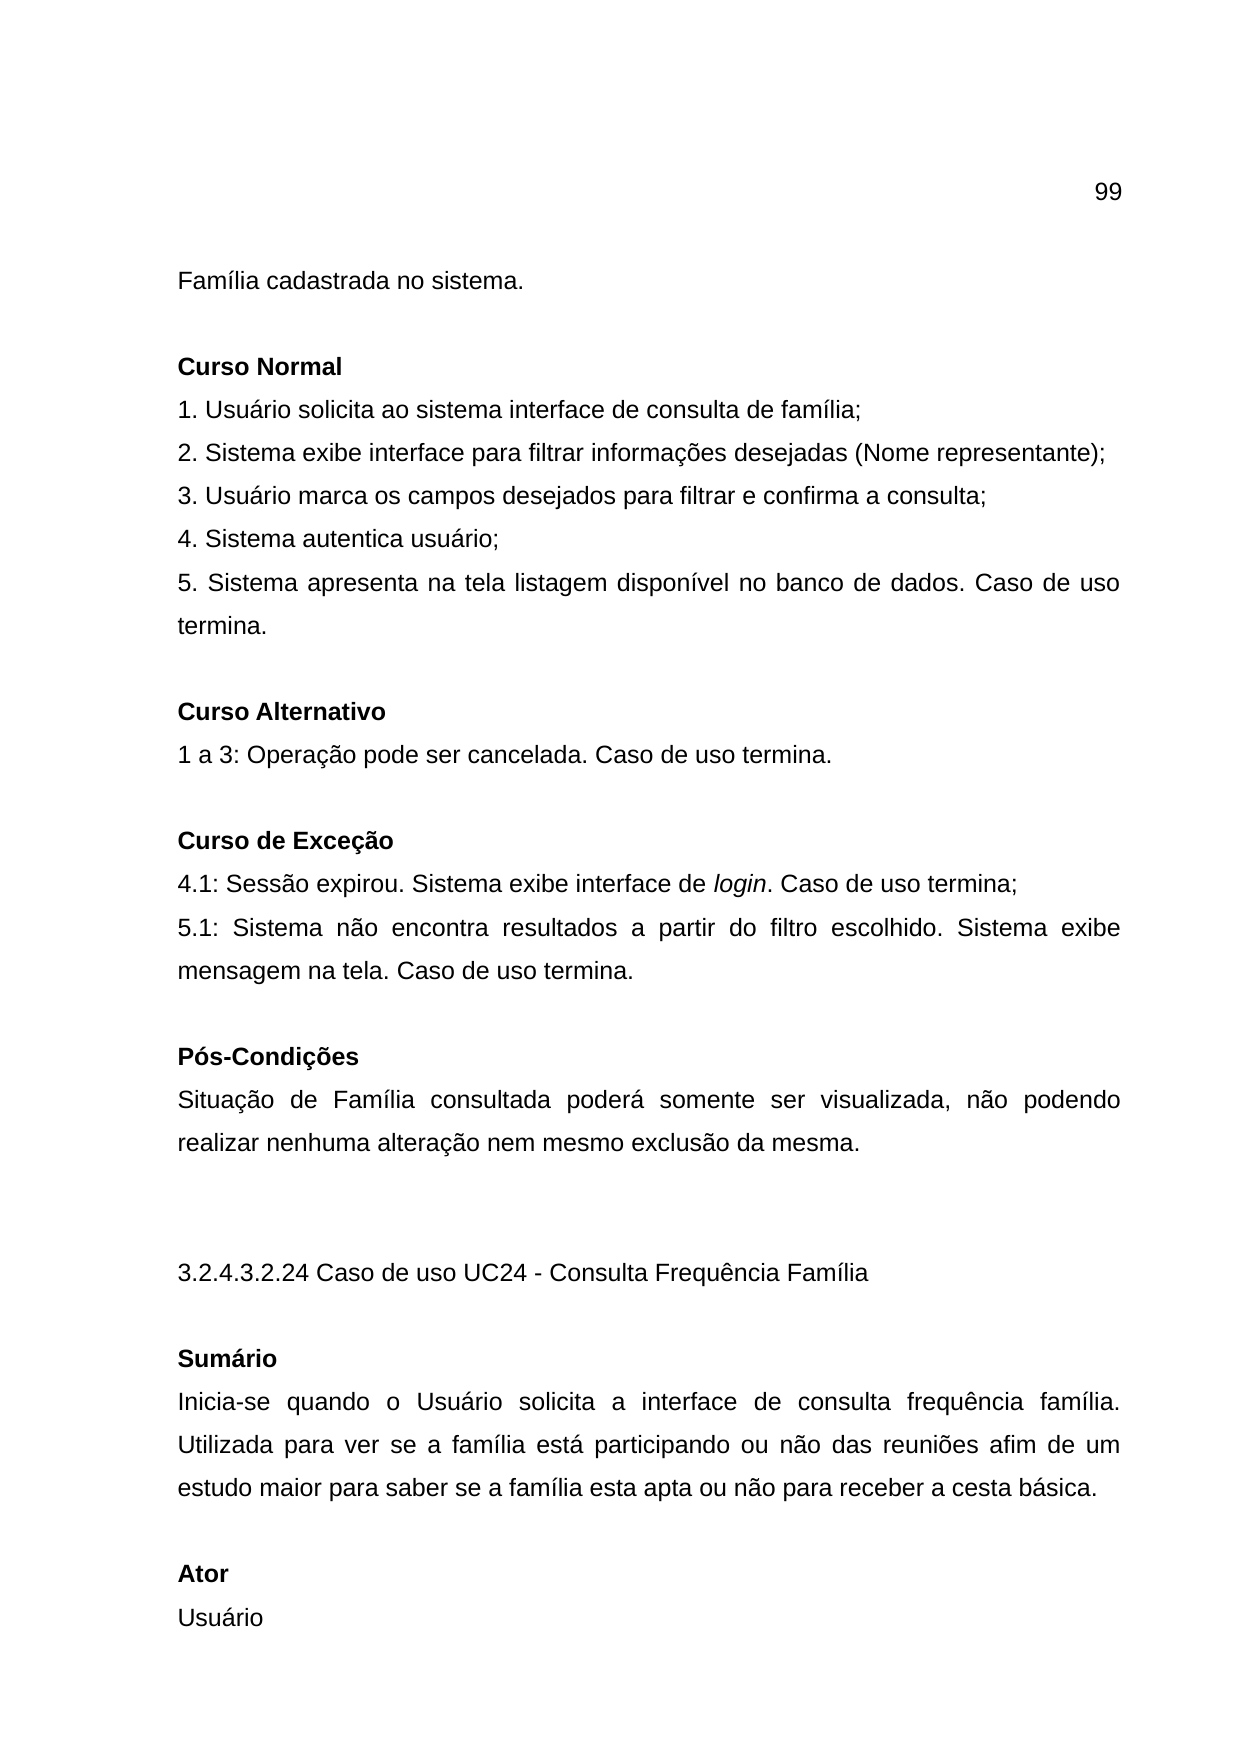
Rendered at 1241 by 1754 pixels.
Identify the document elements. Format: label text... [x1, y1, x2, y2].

text Curso Alternativo [177, 697, 1122, 726]
text 1 a 3: Operação pode ser cancelada. Caso de uso termina. [177, 740, 1122, 769]
text 2. Sistema exibe interface para filtrar informações desejadas (Nome representante); [177, 438, 1122, 467]
text Usuário [177, 1603, 1122, 1631]
text Curso Normal [177, 352, 1122, 381]
text Pós-Condições [177, 1042, 1122, 1071]
text Inicia-se quando o Usuário solicita a interface de consulta frequência família. Utilizada para ver se a família está participando ou não das reuniões afim de um estudo maior para saber se a família esta apta ou não para receber a cesta básica. [177, 1387, 1122, 1502]
text Família cadastrada no sistema. [177, 266, 1122, 294]
text 4.1: Sessão expirou. Sistema exibe interface de login. Caso de uso termina; [177, 869, 1122, 898]
text Ator [177, 1559, 1122, 1588]
text 3. Usuário marca os campos desejados para filtrar e confirma a consulta; [177, 481, 1122, 510]
text 5. Sistema apresenta na tela listagem disponível no banco de dados. Caso de uso termina. [177, 568, 1122, 639]
text Curso de Exceção [177, 826, 1122, 855]
text 5.1: Sistema não encontra resultados a partir do filtro escolhido. Sistema exibe mensagem na tela. Caso de uso termina. [177, 913, 1122, 984]
text Situação de Família consultada poderá somente ser visualizada, não podendo realizar nenhuma alteração nem mesmo exclusão da mesma. [177, 1085, 1122, 1157]
text 1. Usuário solicita ao sistema interface de consulta de família; [177, 395, 1122, 424]
text 4. Sistema autentica usuário; [177, 524, 1122, 553]
text Sumário [177, 1344, 1122, 1373]
text 3.2.4.3.2.24 Caso de uso UC24 - Consulta Frequência Família [177, 1258, 1122, 1286]
